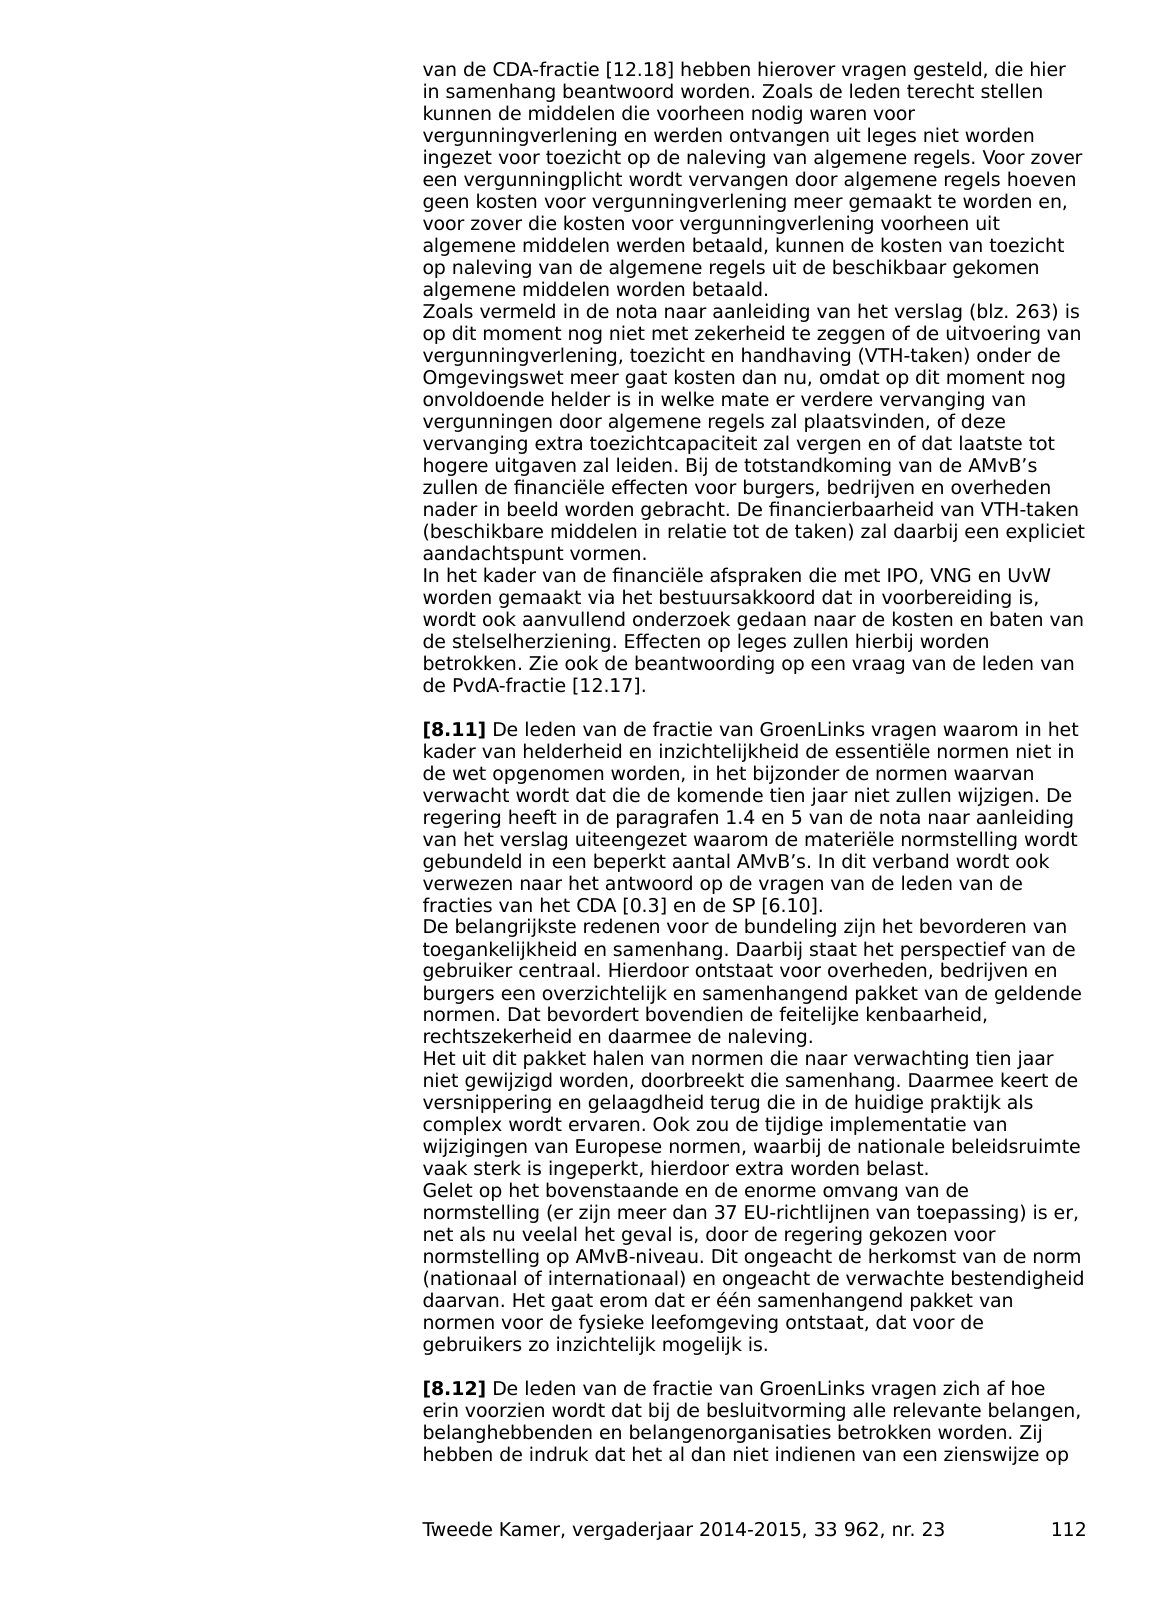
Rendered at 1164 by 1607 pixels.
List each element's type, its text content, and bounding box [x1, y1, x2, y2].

text [8.12] De leden van de fractie van GroenLinks vragen zich af hoe erin voorzien wordt dat bij de besluitvorming alle relevante belangen, belanghebbenden en belangenorganisaties betrokken worden. Zij hebben de indruk dat het al dan niet indienen van een zienswijze op [422, 1378, 1087, 1466]
text Het uit dit pakket halen van normen die naar verwachting tien jaar niet gewijzigd worden, doorbreekt die samenhang. Daarmee keert de versnippering en gelaagdheid terug die in de huidige praktijk als complex wordt ervaren. Ook zou de tijdige implementatie van wijzigingen van Europese normen, waarbij de nationale beleidsruimte vaak sterk is ingeperkt, hierdoor extra worden belast. [422, 1048, 1087, 1180]
text In het kader van de financiële afspraken die met IPO, VNG en UvW worden gemaakt via het bestuursakkoord dat in voorbereiding is, wordt ook aanvullend onderzoek gedaan naar de kosten en baten van de stelselherziening. Effecten op leges zullen hierbij worden betrokken. Zie ook de beantwoording op een vraag van de leden van de PvdA-fractie [12.17]. [422, 564, 1087, 696]
text van de CDA-fractie [12.18] hebben hierover vragen gesteld, die hier in samenhang beantwoord worden. Zoals de leden terecht stellen kunnen de middelen die voorheen nodig waren voor vergunningverlening en werden ontvangen uit leges niet worden ingezet voor toezicht op de naleving van algemene regels. Voor zover een vergunningplicht wordt vervangen door algemene regels hoeven geen kosten voor vergunningverlening meer gemaakt te worden en, voor zover die kosten voor vergunningverlening voorheen uit algemene middelen werden betaald, kunnen de kosten van toezicht op naleving van de algemene regels uit de beschikbaar gekomen algemene middelen worden betaald. [422, 59, 1087, 301]
text De belangrijkste redenen voor de bundeling zijn het bevorderen van toegankelijkheid en samenhang. Daarbij staat het perspectief van de gebruiker centraal. Hierdoor ontstaat voor overheden, bedrijven en burgers een overzichtelijk en samenhangend pakket van de geldende normen. Dat bevordert bovendien de feitelijke kenbaarheid, rechtszekerheid en daarmee de naleving. [422, 916, 1087, 1048]
text [8.11] De leden van de fractie van GroenLinks vragen waarom in het kader van helderheid en inzichtelijkheid de essentiële normen niet in de wet opgenomen worden, in het bijzonder de normen waarvan verwacht wordt dat die de komende tien jaar niet zullen wijzigen. De regering heeft in de paragrafen 1.4 en 5 van de nota naar aanleiding van het verslag uiteengezet waarom de materiële normstelling wordt gebundeld in een beperkt aantal AMvB’s. In dit verband wordt ook verwezen naar het antwoord op de vragen van de leden van de fracties van het CDA [0.3] en de SP [6.10]. [422, 719, 1087, 916]
text Gelet op het bovenstaande en de enorme omvang van de normstelling (er zijn meer dan 37 EU-richtlijnen van toepassing) is er, net als nu veelal het geval is, door de regering gekozen voor normstelling op AMvB-niveau. Dit ongeacht de herkomst van de norm (nationaal of internationaal) en ongeacht de verwachte bestendigheid daarvan. Het gaat erom dat er één samenhangend pakket van normen voor de fysieke leefomgeving ontstaat, dat voor de gebruikers zo inzichtelijk mogelijk is. [422, 1180, 1087, 1356]
text Zoals vermeld in de nota naar aanleiding van het verslag (blz. 263) is op dit moment nog niet met zekerheid te zeggen of de uitvoering van vergunningverlening, toezicht en handhaving (VTH-taken) onder de Omgevingswet meer gaat kosten dan nu, omdat op dit moment nog onvoldoende helder is in welke mate er verdere vervanging van vergunningen door algemene regels zal plaatsvinden, of deze vervanging extra toezichtcapaciteit zal vergen en of dat laatste tot hogere uitgaven zal leiden. Bij de totstandkoming van de AMvB’s zullen de financiële effecten voor burgers, bedrijven en overheden nader in beeld worden gebracht. De financierbaarheid van VTH-taken (beschikbare middelen in relatie tot de taken) zal daarbij een expliciet aandachtspunt vormen. [422, 301, 1087, 564]
